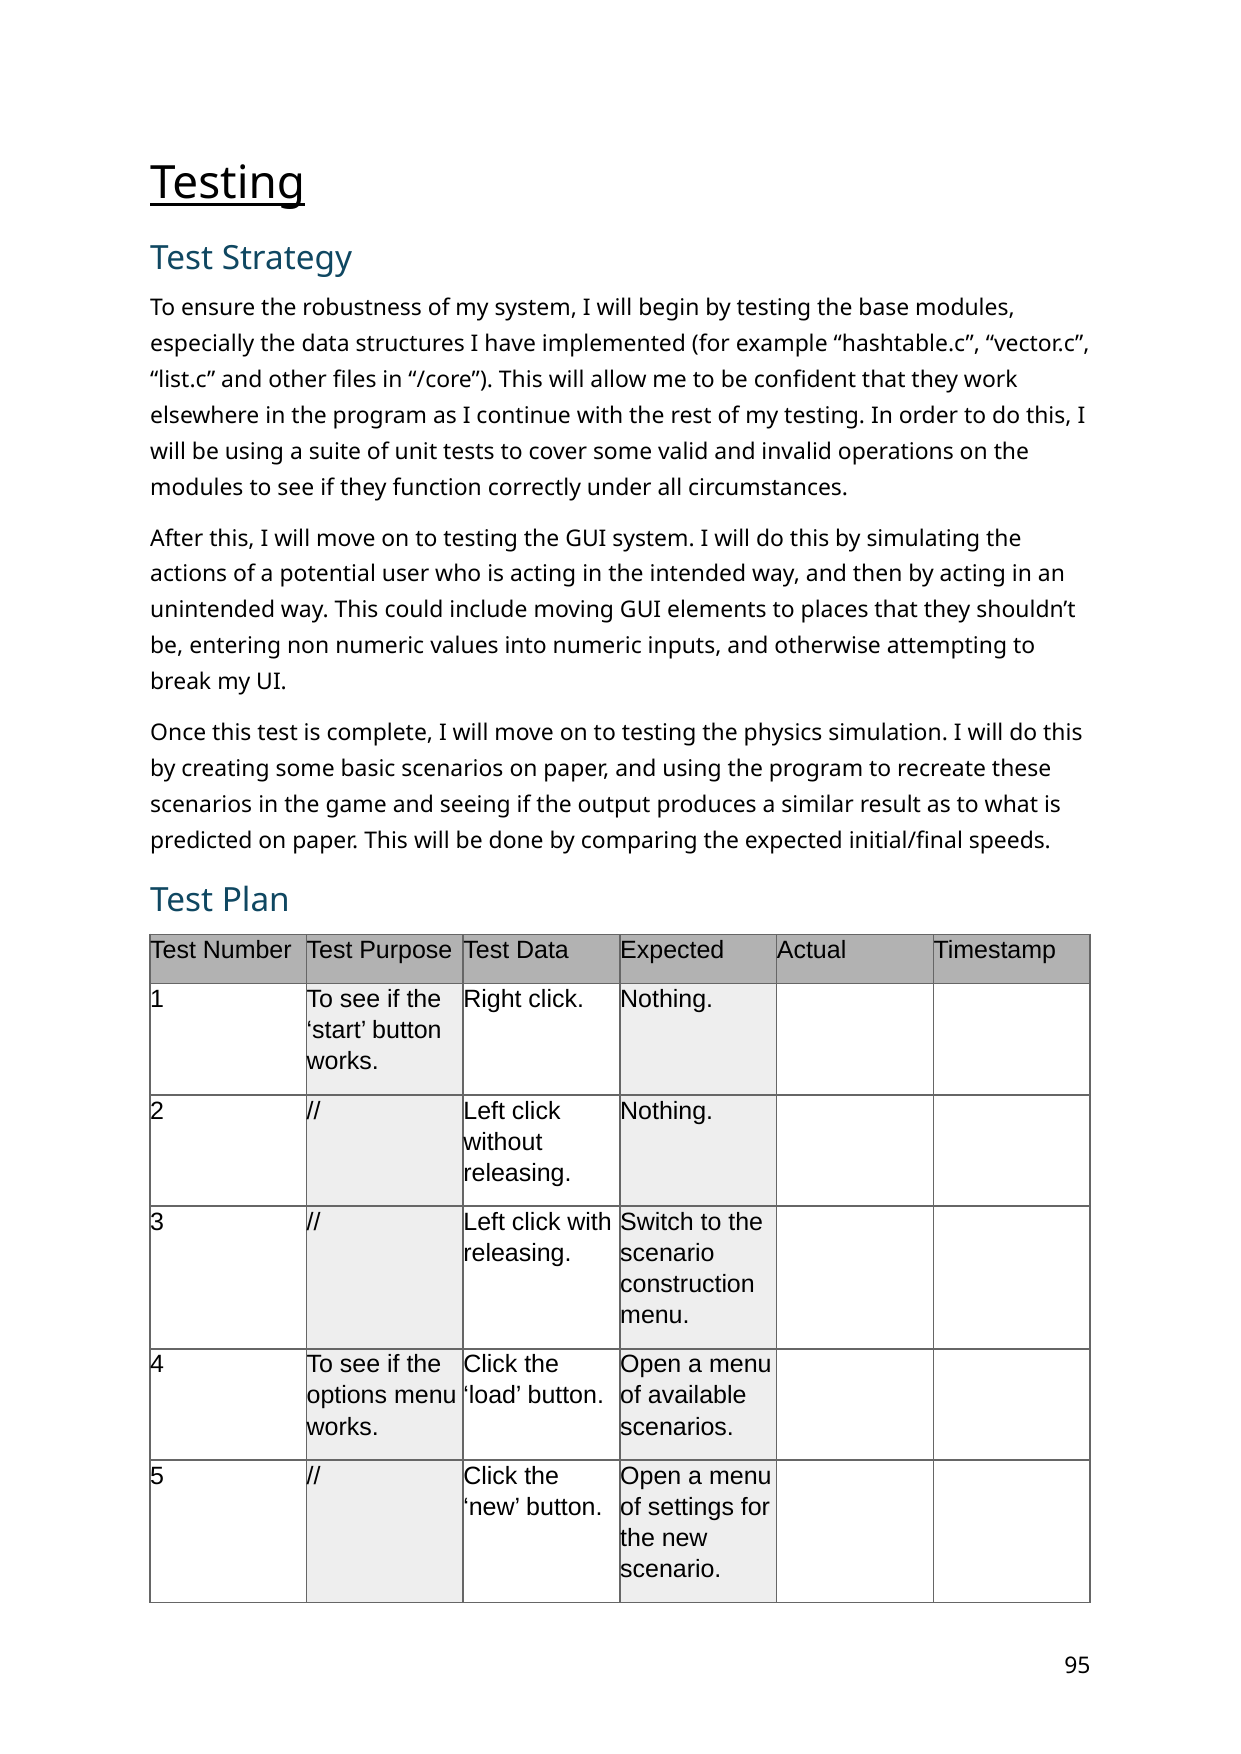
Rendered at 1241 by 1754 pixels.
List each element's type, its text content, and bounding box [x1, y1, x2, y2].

table_cell 4 [151, 1350, 306, 1459]
table_cell [777, 1461, 933, 1602]
table_cell [934, 984, 1089, 1094]
table_cell 5 [151, 1461, 306, 1602]
table_cell [777, 1207, 933, 1348]
table_cell Left click with releasing. [464, 1207, 619, 1348]
table_header Test Data [464, 935, 619, 983]
table_cell [934, 1096, 1089, 1205]
table_cell [777, 1096, 933, 1205]
table_header Test Purpose [307, 935, 462, 983]
table_header Timestamp [934, 935, 1089, 983]
table_cell // [307, 1207, 462, 1348]
table_cell // [307, 1096, 462, 1205]
table_header Actual [777, 935, 933, 983]
subtitle Test Strategy [150, 234, 1090, 279]
table_cell [777, 984, 933, 1094]
table_cell // [307, 1461, 462, 1602]
table_cell Click the ‘load’ button. [464, 1350, 619, 1459]
table_cell 3 [151, 1207, 306, 1348]
table_cell [934, 1350, 1089, 1459]
table_header Expected [621, 935, 776, 983]
table_cell 2 [151, 1096, 306, 1205]
table_cell Click the ‘new’ button. [464, 1461, 619, 1602]
table_cell [934, 1207, 1089, 1348]
table_cell Right click. [464, 984, 619, 1094]
subtitle Testing [150, 150, 1090, 212]
table_cell To see if the options menu works. [307, 1350, 462, 1459]
table_cell [777, 1350, 933, 1459]
table_cell Switch to the scenario construction menu. [621, 1207, 776, 1348]
table_cell [934, 1461, 1089, 1602]
subtitle Test Plan [150, 876, 1090, 922]
table_cell Left click without releasing. [464, 1096, 619, 1205]
table_header Test Number [151, 935, 306, 983]
text To ensure the robustness of my system, I will begin by testing the base modules, especially the data structures I have implemented (for example “hashtable.c”, “vector.c”, “list.c” and other files in “/core”). This will allow me to be confident that they work elsewhere in the program as I continue with the rest of my testing. In order to do this, I will be using a suite of unit tests to cover some valid and invalid operations on the modules to see if they function correctly under all circumstances. [150, 291, 1090, 502]
text After this, I will move on to testing the GUI system. I will do this by simulating the actions of a potential user who is acting in the intended way, and then by acting in an unintended way. This could include moving GUI elements to places that they shouldn’t be, entering non numeric values into numeric inputs, and otherwise attempting to break my UI. [150, 521, 1090, 696]
table_cell Open a menu of settings for the new scenario. [621, 1461, 776, 1602]
table_cell Open a menu of available scenarios. [621, 1350, 776, 1459]
table_cell Nothing. [621, 984, 776, 1094]
table_cell Nothing. [621, 1096, 776, 1205]
table_cell To see if the ‘start’ button works. [307, 984, 462, 1094]
table_cell 1 [151, 984, 306, 1094]
text Once this test is complete, I will move on to testing the physics simulation. I will do this by creating some basic scenarios on paper, and using the program to recreate these scenarios in the game and seeing if the output produces a similar result as to what is predicted on paper. This will be done by comparing the expected initial/final speeds. [150, 716, 1090, 855]
